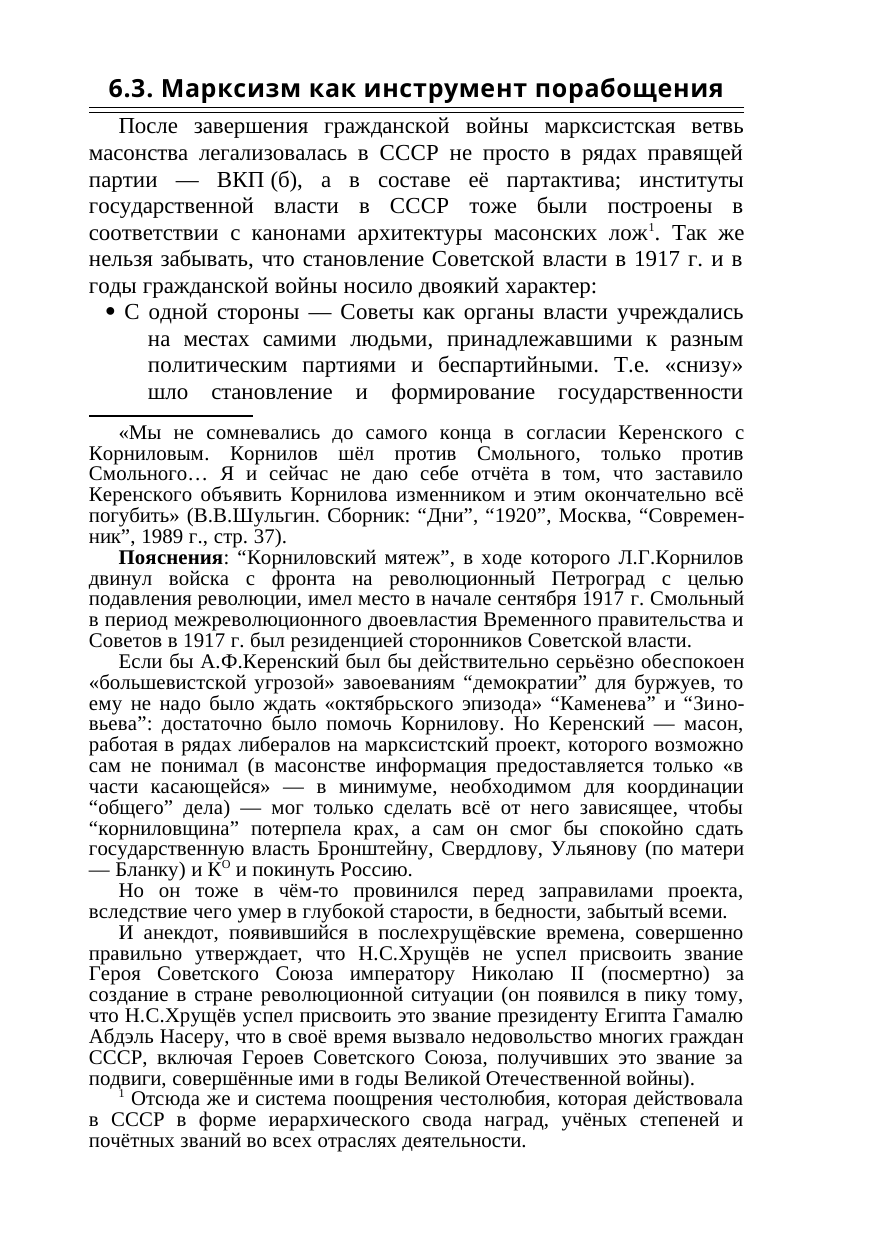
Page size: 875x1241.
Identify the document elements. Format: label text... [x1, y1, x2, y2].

text Пояснения: “Корниловский мятеж”, в ходе которого Л.Г.Корнилов двинул войска с фронта на революционный Петроград с целью подавления революции, имел место в начале сентября 1917 г. Смольный в период межреволюционного двоевластия Временного правительства и Советов в 1917 г. был резиденцией сторонников Советской власти. [89, 547, 744, 652]
text «Мы не сомневались до самого конца в согласии Керен­ско­го с Корниловым. Корнилов шёл против Смольного, только против Смольного… Я и сейчас не даю себе отчёта в том, что заставило Керенского объя­вить Корнилова изменником и этим окончательно всё погубить» (В.В.Шу­ль­гин. Сборник: “Дни”, “1920”, Москва, “Совре­мен­ник”, 1989 г., стр. 37). [89, 422, 744, 547]
list С одной стороны — Советы как органы власти учреждались на местах самими людьми, принадлежавшими к разным политическим партиями и беспартийными. Т.е. «снизу» шло становление и формирование государственности [106, 298, 744, 404]
text После завершения гражданской войны марксистская ветвь масонства легализовалась в СССР не просто в рядах правящей партии — ВКП (б), а в составе её партактива; институты государственной власти в СССР тоже были построены в соответствии с канонами архитектуры масонских лож. Так же нельзя забывать, что становление Советской власти в 1917 г. и в годы гражданской войны носило двоякий характер: [89, 113, 744, 298]
text И анекдот, появившийся в послехрущёвские времена, совершенно правильно утверждает, что Н.С.Хрущёв не успел присвоить звание Героя Советского Союза императору Николаю II (посмертно) за создание в стране революционной ситуации (он появился в пику тому, что Н.С.Хрущёв успел присвоить это звание президенту Египта Гамалю Абдэль Насеру, что в своё время вызвало недовольство многих граждан СССР, включая Героев Советского Союза, получивших это звание за подвиги, совершённые ими в годы Великой Отечественной войны). [89, 922, 744, 1089]
text Отсюда же и система поощрения честолюбия, которая действовала в СССР в форме иерархического свода наград, учёных степеней и почётных званий во всех отраслях деятельности. [89, 1089, 744, 1152]
text Но он тоже в чём-то провинился перед заправилами проекта, вследствие чего умер в глубокой старости, в бедности, забытый всеми. [89, 881, 744, 922]
text Если бы А.Ф.Керенский был бы действительно серьёзно обе­спокоен «большевистской угрозой» завоеваниям “демократии” для буржуев, то ему не надо было ждать «октябрьского эпизода» “Каменева” и “Зи­но­вьева”: достаточно было помочь Корнилову. Но Керенский — масон, работая в рядах либералов на марксистский проект, которого возможно сам не понимал (в масонстве информация предоставляется только «в части касающейся» — в минимуме, необходимом для координации “общего” дела) — мог только сделать всё от него зависящее, чтобы “корниловщина” потерпела крах, а сам он смог бы спокойно сдать государственную власть Бронштейну, Свердло­ву, Ульянову (по матери — Бланку) и КО и покинуть Россию. [89, 652, 744, 881]
